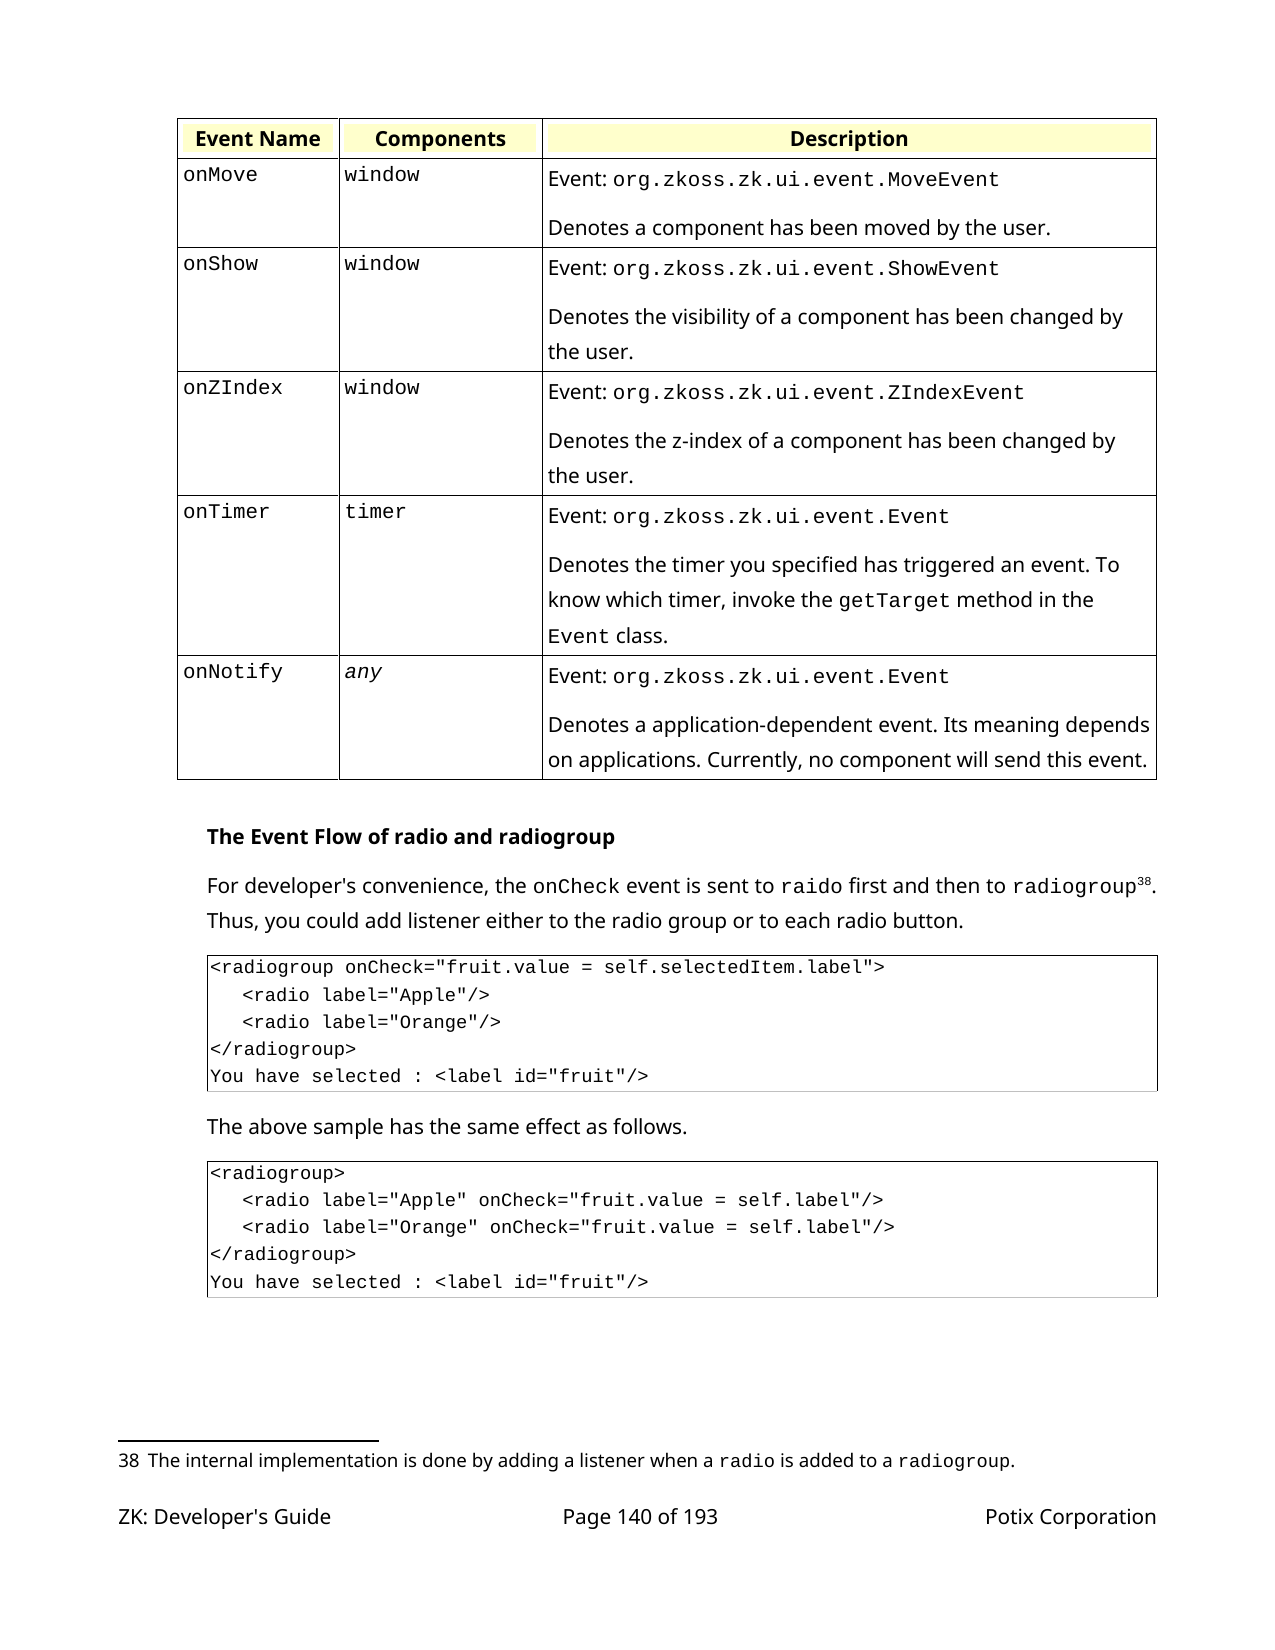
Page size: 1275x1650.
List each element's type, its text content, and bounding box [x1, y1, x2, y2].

text You have selected : <label id="fruit"/> [208, 1064, 1157, 1091]
text The above sample has the same effect as follows. [207, 1112, 1157, 1140]
text </radiogroup> [208, 1242, 1157, 1267]
table_cell any [340, 656, 542, 779]
text You have selected : <label id="fruit"/> [208, 1269, 1157, 1297]
table_cell onTimer [178, 496, 338, 655]
table_cell timer [340, 496, 542, 655]
text <radio label="Orange"/> [208, 1009, 1157, 1034]
table_cell onMove [178, 159, 338, 247]
table_cell window [340, 372, 542, 495]
table_cell Event: org.zkoss.zk.ui.event.Event Denotes a application-dependent event. Its meaning depends on applications. Currently, no component will send this event. [543, 656, 1156, 779]
text The internal implementation is done by adding a listener when a radio is added to a radiogroup. [118, 1447, 1157, 1473]
text <radiogroup> [208, 1162, 1157, 1185]
table_cell onNotify [178, 656, 338, 779]
table_cell Event: org.zkoss.zk.ui.event.ZIndexEvent Denotes the z-index of a component has been changed by the user. [543, 372, 1156, 495]
table_cell onZIndex [178, 372, 338, 495]
table_cell Event: org.zkoss.zk.ui.event.Event Denotes the timer you specified has triggered an event. To know which timer, invoke the getTarget method in the Event class. [543, 496, 1156, 655]
table_cell window [340, 159, 542, 247]
subtitle The Event Flow of radio and radiogroup [207, 822, 1157, 850]
text For developer's convenience, the onCheck event is sent to raido first and then to radiogroup. Thus, you could add listener either to the radio group or to each radio button. [207, 871, 1157, 934]
text <radio label="Apple" onCheck="fruit.value = self.label"/> [208, 1188, 1157, 1212]
text </radiogroup> [208, 1037, 1157, 1061]
table_header Event Name [178, 119, 338, 158]
text <radio label="Apple"/> [208, 982, 1157, 1007]
text <radiogroup onCheck="fruit.value = self.selectedItem.label"> [208, 956, 1157, 979]
table_header Description [543, 119, 1156, 158]
table_cell window [340, 248, 542, 371]
table_header Components [340, 119, 542, 158]
text <radio label="Orange" onCheck="fruit.value = self.label"/> [208, 1215, 1157, 1239]
table_cell onShow [178, 248, 338, 371]
table_cell Event: org.zkoss.zk.ui.event.ShowEvent Denotes the visibility of a component has been changed by the user. [543, 248, 1156, 371]
table_cell Event: org.zkoss.zk.ui.event.MoveEvent Denotes a component has been moved by the user. [543, 159, 1156, 247]
